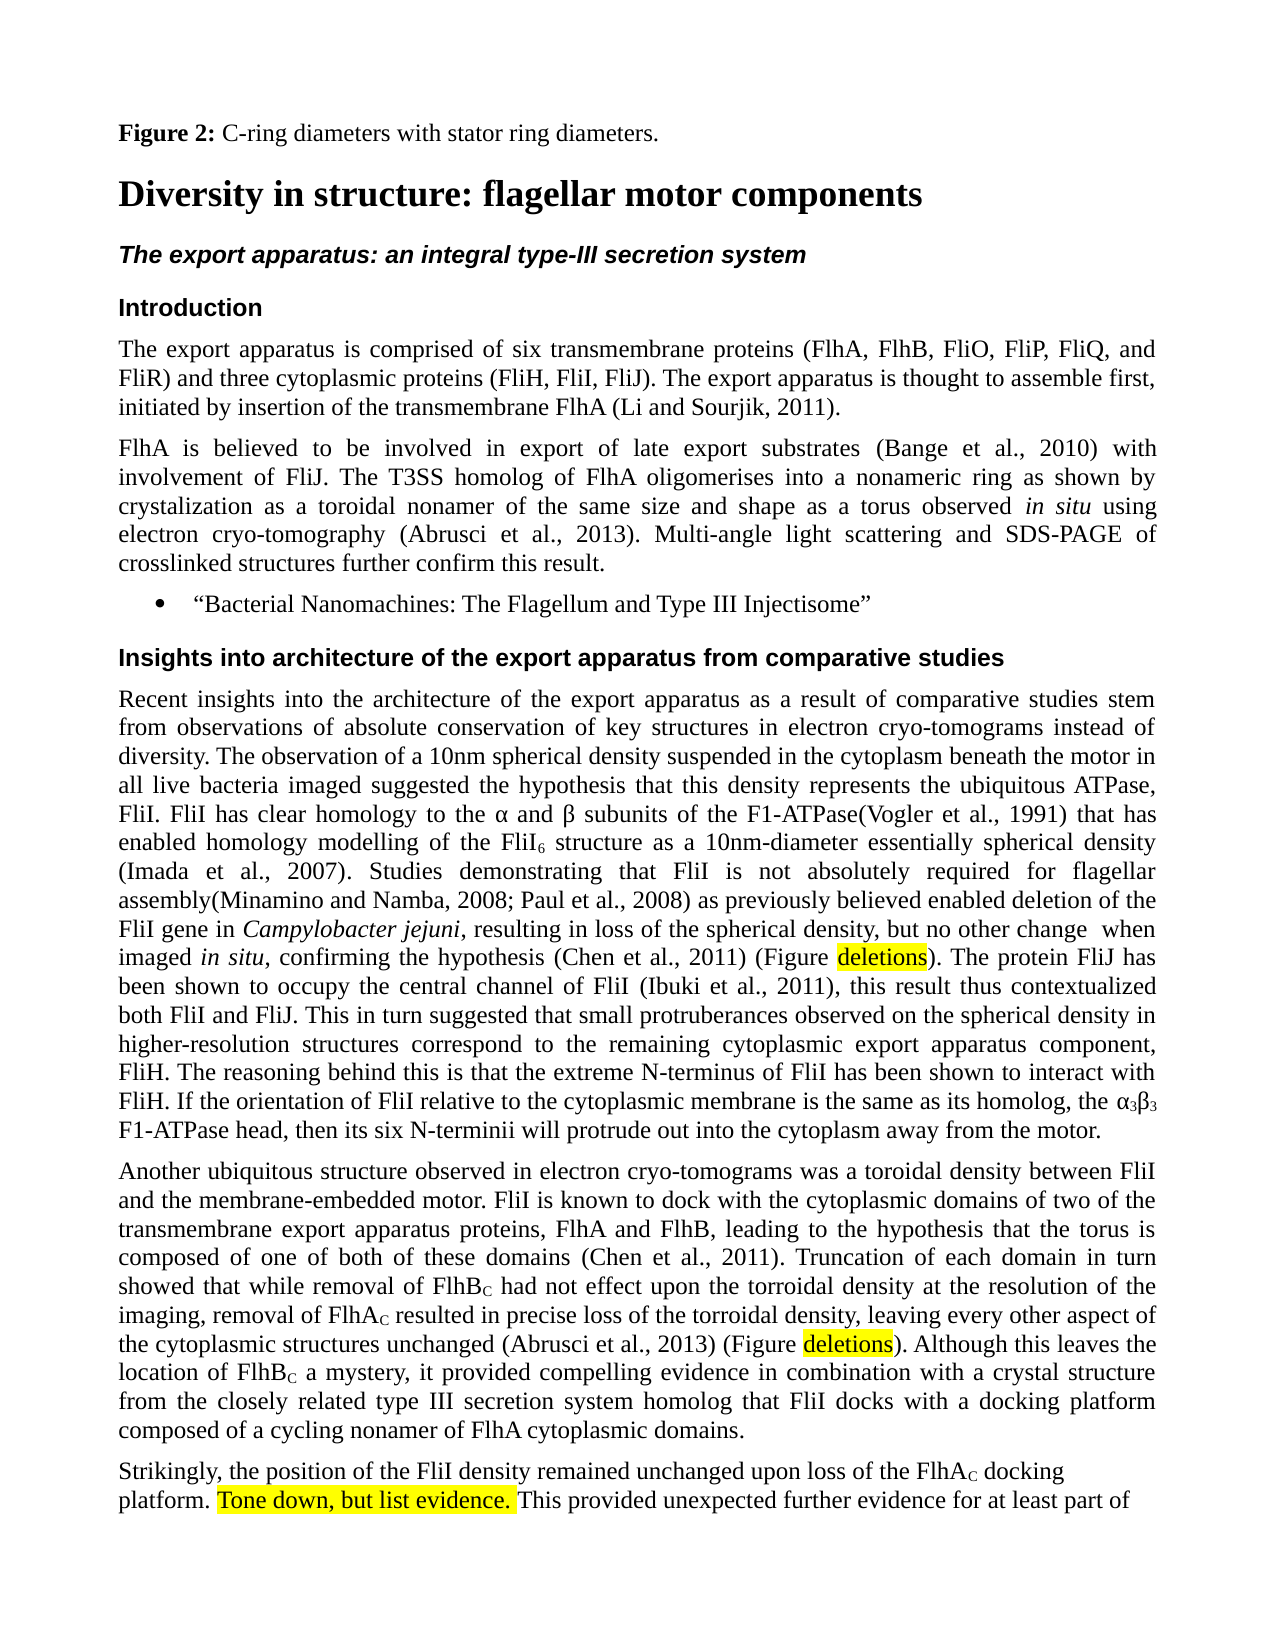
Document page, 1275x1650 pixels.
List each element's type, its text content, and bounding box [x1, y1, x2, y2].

text Another ubiquitous structure observed in electron cryo-tomograms was a toroidal density between FliI and the membrane-embedded motor. FliI is known to dock with the cytoplasmic domains of two of the transmembrane export apparatus proteins, FlhA and FlhB, leading to the hypothesis that the torus is composed of one of both of these domains (Chen et al., 2011). Truncation of each domain in turn showed that while removal of FlhBC had not effect upon the torroidal density at the resolution of the imaging, removal of FlhAC resulted in precise loss of the torroidal density, leaving every other aspect of the cytoplasmic structures unchanged (Abrusci et al., 2013) (Figure deletions). Although this leaves the location of FlhBC a mystery, it provided compelling evidence in combination with a crystal structure from the closely related type III secretion system homolog that FliI docks with a docking platform composed of a cycling nonamer of FlhA cytoplasmic domains. [118, 1156, 1157, 1444]
subtitle Diversity in structure: flagellar motor components [118, 172, 1157, 215]
subtitle The export apparatus: an integral type-III secretion system [118, 240, 1157, 268]
subtitle Insights into architecture of the export apparatus from comparative studies [118, 643, 1157, 671]
text Strikingly, the position of the FliI density remained unchanged upon loss of the FlhAC docking platform. Tone down, but list evidence. This provided unexpected further evidence for at least part of [118, 1456, 1157, 1514]
subtitle Introduction [118, 293, 1157, 322]
text The export apparatus is comprised of six transmembrane proteins (FlhA, FlhB, FliO, FliP, FliQ, and FliR) and three cytoplasmic proteins (FliH, FliI, FliJ). The export apparatus is thought to assemble first, initiated by insertion of the transmembrane FlhA (Li and Sourjik, 2011). [118, 334, 1157, 421]
text FlhA is believed to be involved in export of late export substrates (Bange et al., 2010) with involvement of FliJ. The T3SS homolog of FlhA oligomerises into a nonameric ring as shown by crystalization as a toroidal nonamer of the same size and shape as a torus observed in situ using electron cryo-tomography (Abrusci et al., 2013). Multi-angle light scattering and SDS-PAGE of crosslinked structures further confirm this result. [118, 433, 1157, 577]
list “Bacterial Nanomachines: The Flagellum and Type III Injectisome” [156, 589, 1157, 618]
text Recent insights into the architecture of the export apparatus as a result of comparative studies stem from observations of absolute conservation of key structures in electron cryo-tomograms instead of diversity. The observation of a 10nm spherical density suspended in the cytoplasm beneath the motor in all live bacteria imaged suggested the hypothesis that this density represents the ubiquitous ATPase, FliI. FliI has clear homology to the α and β subunits of the F1-ATPase(Vogler et al., 1991) that has enabled homology modelling of the FliI6 structure as a 10nm-diameter essentially spherical density (Imada et al., 2007). Studies demonstrating that FliI is not absolutely required for flagellar assembly(Minamino and Namba, 2008; Paul et al., 2008) as previously believed enabled deletion of the FliI gene in Campylobacter jejuni, resulting in loss of the spherical density, but no other change when imaged in situ, confirming the hypothesis (Chen et al., 2011) (Figure deletions). The protein FliJ has been shown to occupy the central channel of FliI (Ibuki et al., 2011), this result thus contextualized both FliI and FliJ. This in turn suggested that small protruberances observed on the spherical density in higher-resolution structures correspond to the remaining cytoplasmic export apparatus component, FliH. The reasoning behind this is that the extreme N-terminus of FliI has been shown to interact with FliH. If the orientation of FliI relative to the cytoplasmic membrane is the same as its homolog, the α3β3 F1-ATPase head, then its six N-terminii will protrude out into the cytoplasm away from the motor. [118, 684, 1157, 1144]
text Figure 2: C-ring diameters with stator ring diameters. [118, 118, 1157, 147]
